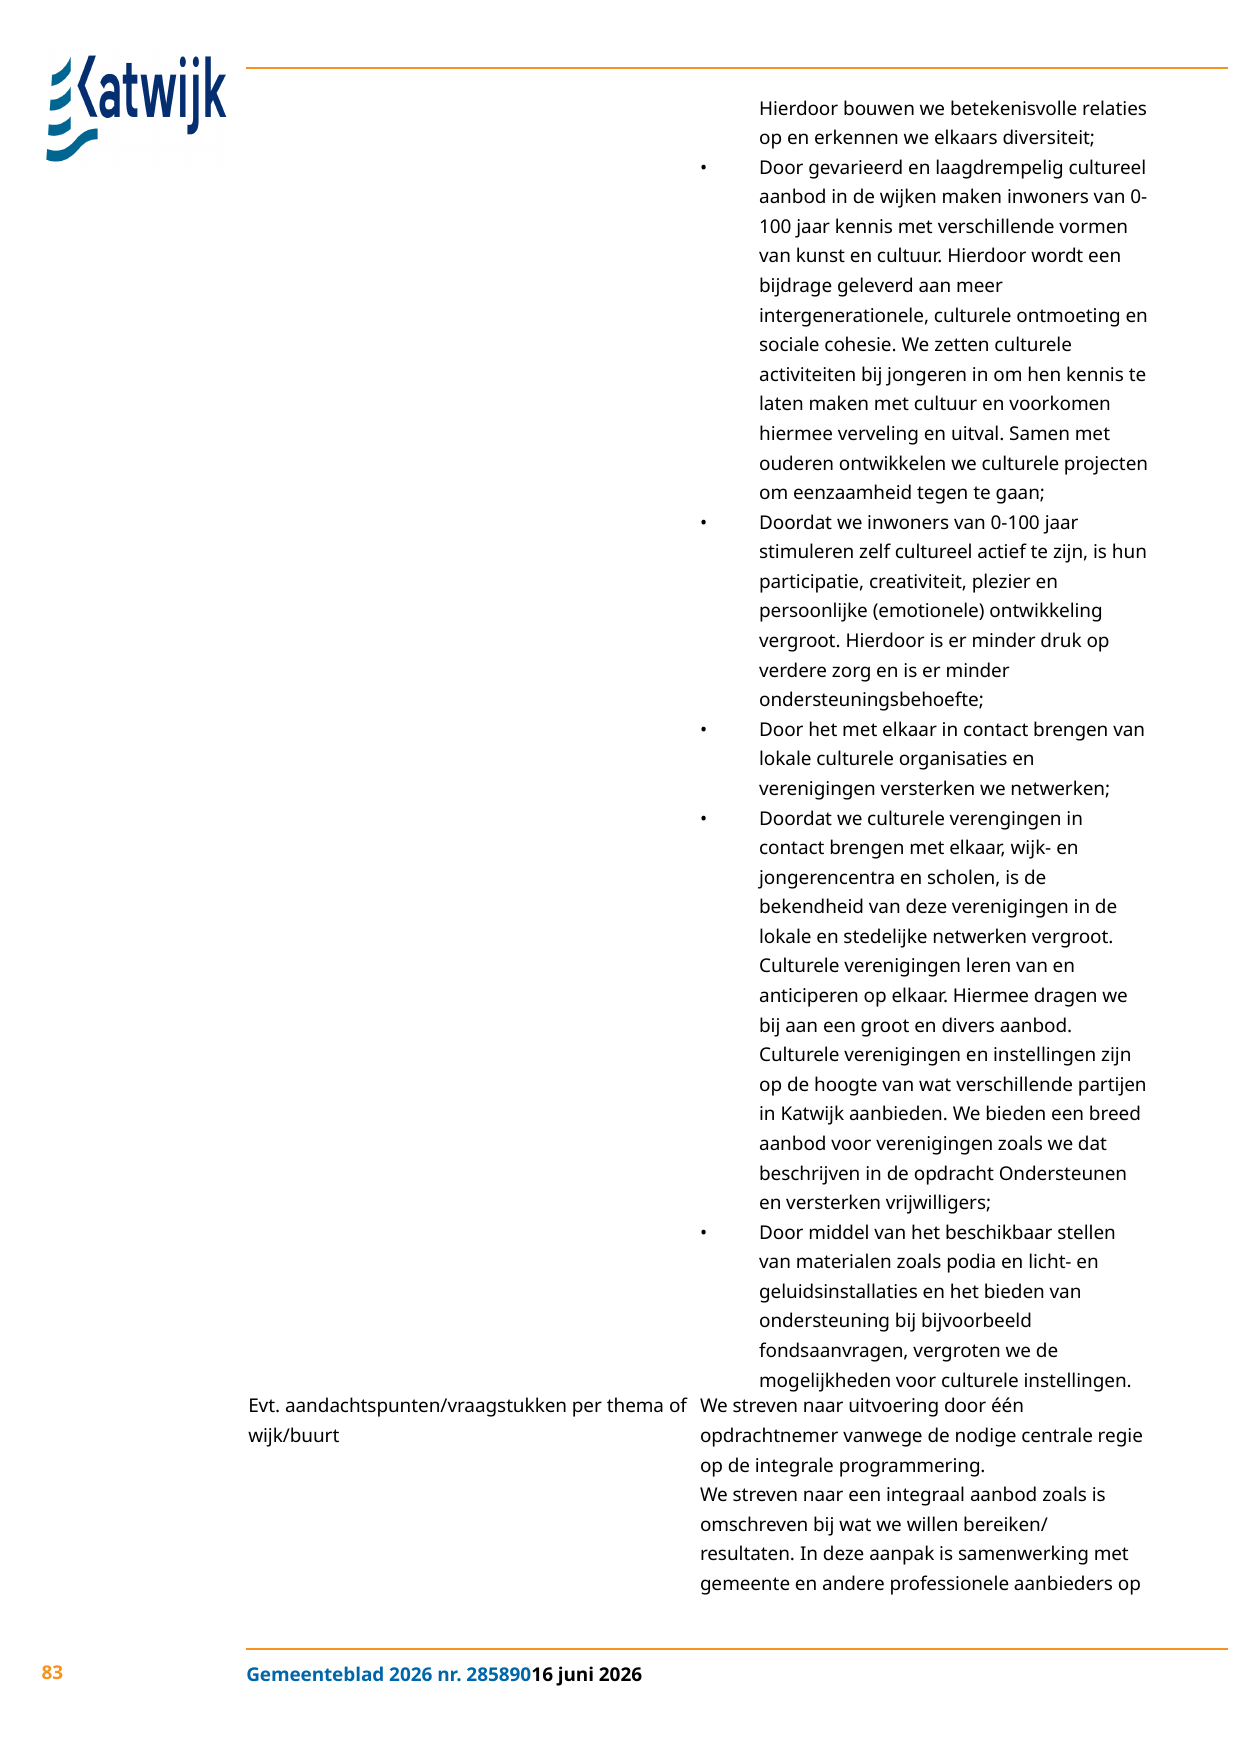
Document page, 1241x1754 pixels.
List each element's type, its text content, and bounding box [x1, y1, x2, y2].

table_cell Hierdoor bouwen we betekenisvolle relaties op en erkennen we elkaars diversiteit; Door gevarieerd en laagdrempelig cultureel aanbod in de wijken maken inwoners van 0-100 jaar kennis met verschillende vormen van kunst en cultuur. Hierdoor wordt een bijdrage geleverd aan meer intergenerationele, culturele ontmoeting en sociale cohesie. We zetten culturele activiteiten bij jongeren in om hen kennis te laten maken met cultuur en voorkomen hiermee verveling en uitval. Samen met ouderen ontwikkelen we culturele projecten om eenzaamheid tegen te gaan; Doordat we inwoners van 0-100 jaar stimuleren zelf cultureel actief te zijn, is hun participatie, creativiteit, plezier en persoonlijke (emotionele) ontwikkeling vergroot. Hierdoor is er minder druk op verdere zorg en is er minder ondersteuningsbehoefte; Door het met elkaar in contact brengen van lokale culturele organisaties en verenigingen versterken we netwerken; Doordat we culturele verengingen in contact brengen met elkaar, wijk- en jongerencentra en scholen, is de bekendheid van deze verenigingen in de lokale en stedelijke netwerken vergroot. Culturele verenigingen leren van en anticiperen op elkaar. Hiermee dragen we bij aan een groot en divers aanbod. Culturele verenigingen en instellingen zijn op de hoogte van wat verschillende partijen in Katwijk aanbieden. We bieden een breed aanbod voor verenigingen zoals we dat beschrijven in de opdracht Ondersteunen en versterken vrijwilligers; Door middel van het beschikbaar stellen van materialen zoals podia en licht- en geluidsinstallaties en het bieden van ondersteuning bij bijvoorbeeld fondsaanvragen, vergroten we de mogelijkheden voor culturele instellingen. [700, 95, 1152, 1393]
table_cell Evt. aandachtspunten/vraagstukken per thema of wijk/buurt [248, 1393, 700, 1596]
table_cell We streven naar uitvoering door één opdrachtnemer vanwege de nodige centrale regie op de integrale programmering. We streven naar een integraal aanbod zoals is omschreven bij wat we willen bereiken/ resultaten. In deze aanpak is samenwerking met gemeente en andere professionele aanbieders op [700, 1393, 1152, 1596]
table_cell [248, 95, 700, 1393]
picture [41, 47, 231, 172]
